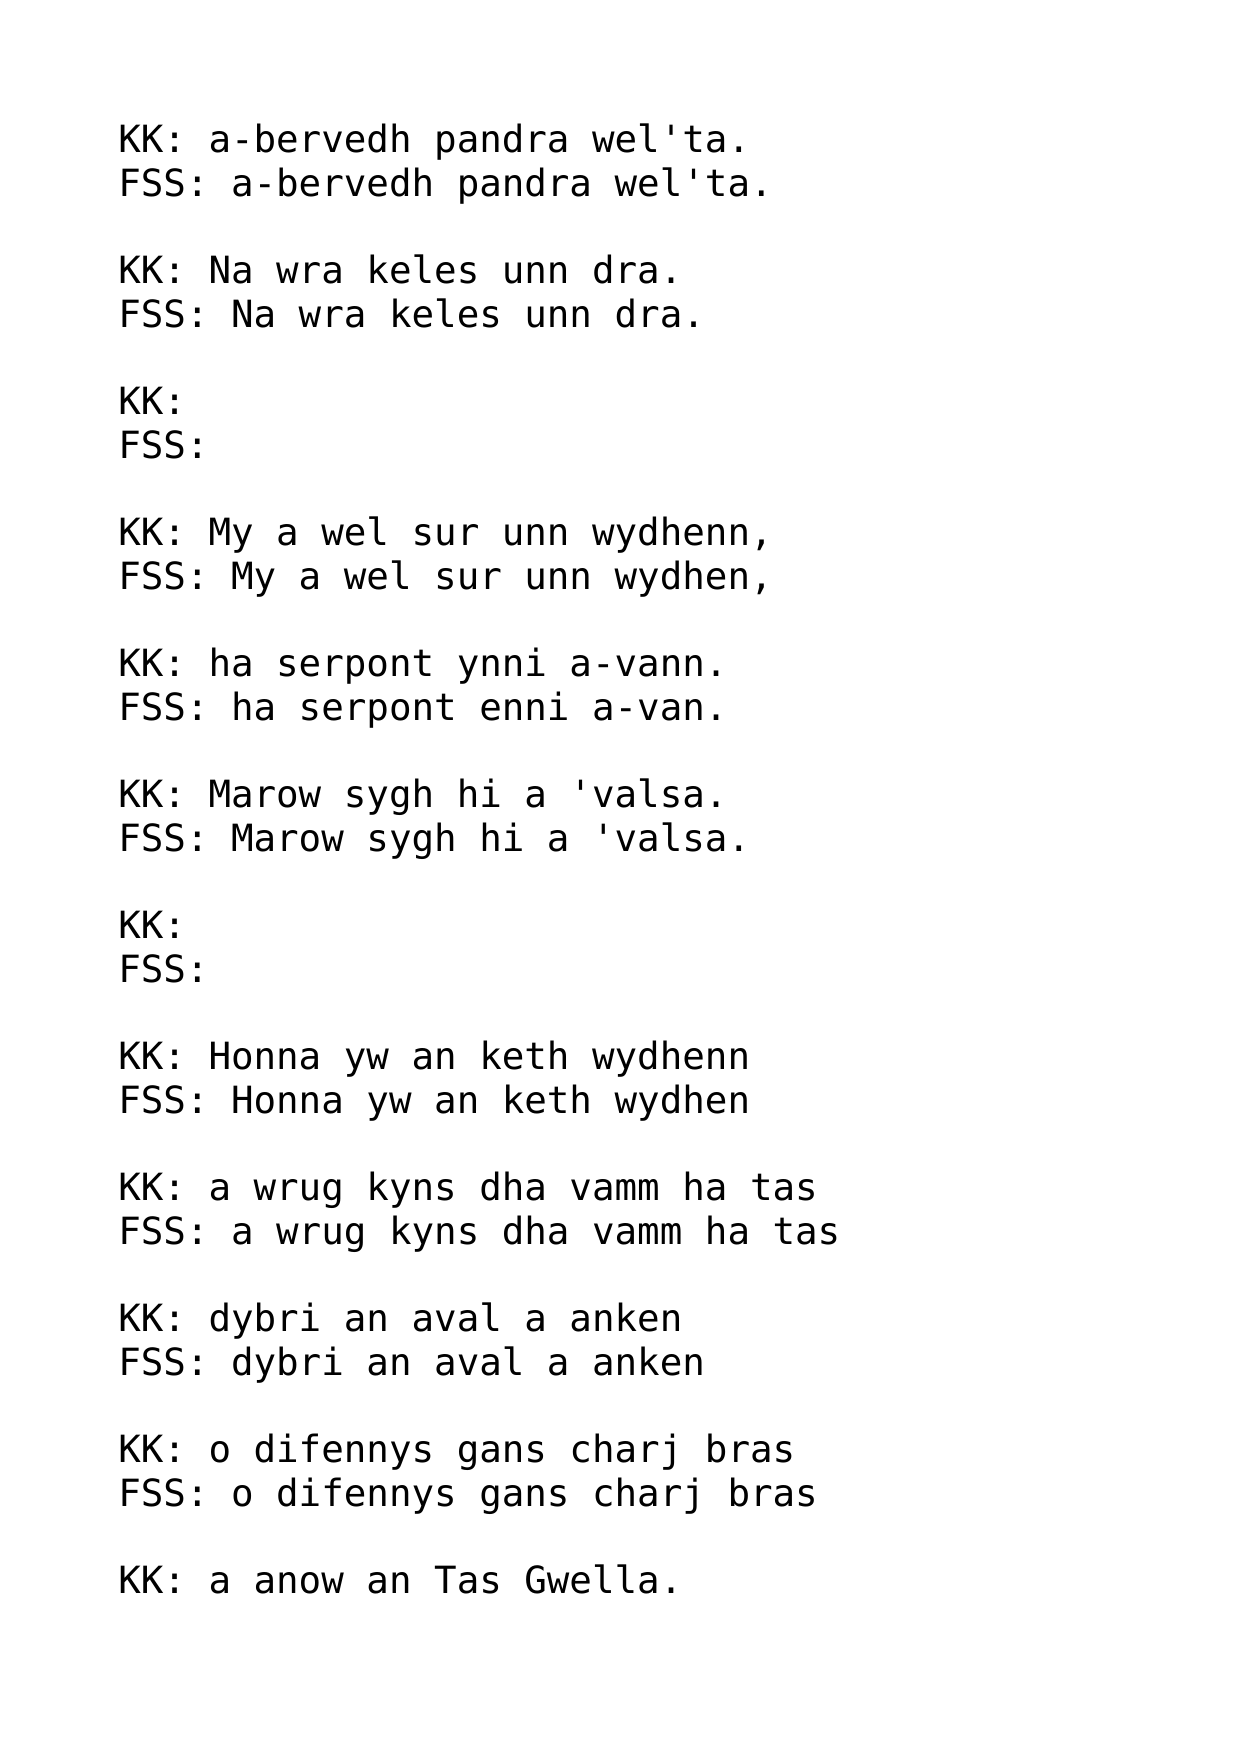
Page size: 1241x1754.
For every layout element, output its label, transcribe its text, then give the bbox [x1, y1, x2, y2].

text KK: Honna yw an keth wydhenn [118, 1035, 1122, 1078]
text FSS: dybri an aval a anken [118, 1340, 1122, 1384]
text FSS: My a wel sur unn wydhen, [118, 554, 1122, 598]
text KK: [118, 904, 1122, 947]
text FSS: o difennys gans charj bras [118, 1471, 1122, 1515]
text FSS: Marow sygh hi a 'valsa. [118, 816, 1122, 860]
text KK: My a wel sur unn wydhenn, [118, 511, 1122, 554]
text FSS: ha serpont enni a-van. [118, 686, 1122, 729]
text KK: ha serpont ynni a-vann. [118, 642, 1122, 686]
text FSS: Na wra keles unn dra. [118, 293, 1122, 336]
text KK: a wrug kyns dha vamm ha tas [118, 1166, 1122, 1209]
text FSS: [118, 424, 1122, 467]
text FSS: Honna yw an keth wydhen [118, 1078, 1122, 1122]
text FSS: [118, 947, 1122, 991]
text FSS: a-bervedh pandra wel'ta. [118, 162, 1122, 205]
text KK: a-bervedh pandra wel'ta. [118, 118, 1122, 162]
text KK: Marow sygh hi a 'valsa. [118, 773, 1122, 816]
text FSS: a wrug kyns dha vamm ha tas [118, 1209, 1122, 1253]
text KK: [118, 380, 1122, 424]
text KK: a anow an Tas Gwella. [118, 1558, 1122, 1602]
text KK: o difennys gans charj bras [118, 1427, 1122, 1471]
text KK: dybri an aval a anken [118, 1297, 1122, 1340]
text KK: Na wra keles unn dra. [118, 249, 1122, 293]
